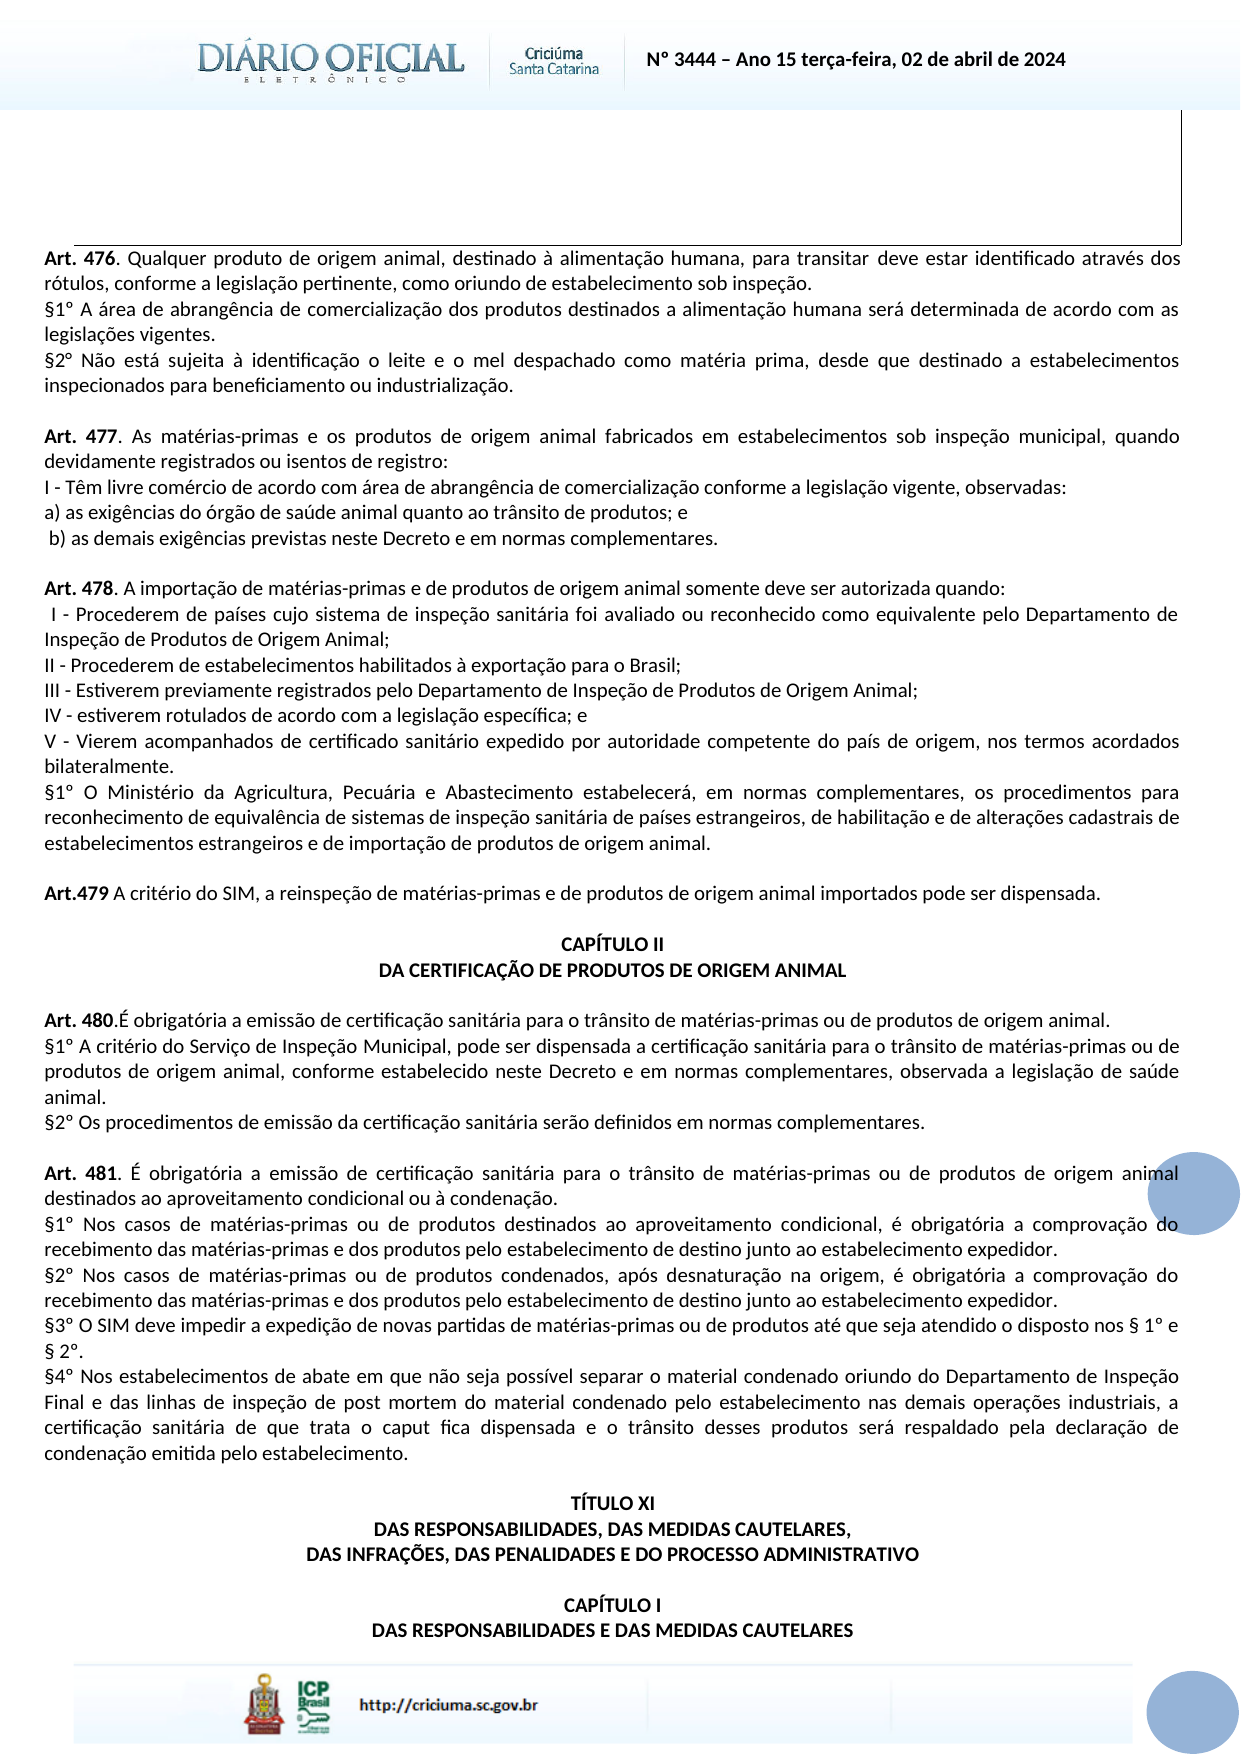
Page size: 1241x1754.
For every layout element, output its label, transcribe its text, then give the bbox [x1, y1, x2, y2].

text DAS INFRAÇÕES, DAS PENALIDADES E DO PROCESSO ADMINISTRATIVO [44, 1541, 1181, 1567]
text DA CERTIFICAÇÃO DE PRODUTOS DE ORIGEM ANIMAL [44, 957, 1181, 982]
text §1º O Ministério da Agricultura, Pecuária e Abastecimento estabelecerá, em normas complementares, os procedimentos para reconhecimento de equivalência de sistemas de inspeção sanitária de países estrangeiros, de habilitação e de alterações cadastrais de estabelecimentos estrangeiros e de importação de produtos de origem animal. [44, 779, 1181, 855]
text II - Procederem de estabelecimentos habilitados à exportação para o Brasil; [44, 652, 1181, 677]
text §2° Não está sujeita à identificação o leite e o mel despachado como matéria prima, desde que destinado a estabelecimentos inspecionados para beneficiamento ou industrialização. [44, 347, 1181, 398]
text Art. 478. A importação de matérias-primas e de produtos de origem animal somente deve ser autorizada quando: [44, 576, 1181, 601]
text CAPÍTULO II [44, 931, 1181, 957]
text IV - estiverem rotulados de acordo com a legislação específica; e [44, 703, 1181, 728]
text §2º Nos casos de matérias-primas ou de produtos condenados, após desnaturação na origem, é obrigatória a comprovação do recebimento das matérias-primas e dos produtos pelo estabelecimento de destino junto ao estabelecimento expedidor. [44, 1262, 1181, 1313]
text §4º Nos estabelecimentos de abate em que não seja possível separar o material condenado oriundo do Departamento de Inspeção Final e das linhas de inspeção de post mortem do material condenado pelo estabelecimento nas demais operações industriais, a certificação sanitária de que trata o caput fica dispensada e o trânsito desses produtos será respaldado pela declaração de condenação emitida pelo estabelecimento. [44, 1363, 1181, 1465]
text Art.479 A critério do SIM, a reinspeção de matérias-primas e de produtos de origem animal importados pode ser dispensada. [44, 881, 1181, 906]
text I - Procederem de países cujo sistema de inspeção sanitária foi avaliado ou reconhecido como equivalente pelo Departamento de Inspeção de Produtos de Origem Animal; [44, 601, 1181, 652]
text TÍTULO XI [44, 1491, 1181, 1516]
text §1º A área de abrangência de comercialização dos produtos destinados a alimentação humana será determinada de acordo com as legislações vigentes. [44, 296, 1181, 347]
text DAS RESPONSABILIDADES E DAS MEDIDAS CAUTELARES [44, 1618, 1181, 1643]
text Art. 476. Qualquer produto de origem animal, destinado à alimentação humana, para transitar deve estar identificado através dos rótulos, conforme a legislação pertinente, como oriundo de estabelecimento sob inspeção. [44, 245, 1181, 296]
text V - Vierem acompanhados de certificado sanitário expedido por autoridade competente do país de origem, nos termos acordados bilateralmente. [44, 728, 1181, 779]
text Art. 480.É obrigatória a emissão de certificação sanitária para o trânsito de matérias-primas ou de produtos de origem animal. [44, 1008, 1181, 1033]
text Art. 477. As matérias-primas e os produtos de origem animal fabricados em estabelecimentos sob inspeção municipal, quando devidamente registrados ou isentos de registro: [44, 423, 1181, 474]
text I - Têm livre comércio de acordo com área de abrangência de comercialização conforme a legislação vigente, observadas: [44, 474, 1181, 499]
text b) as demais exigências previstas neste Decreto e em normas complementares. [44, 525, 1181, 550]
text III - Estiverem previamente registrados pelo Departamento de Inspeção de Produtos de Origem Animal; [44, 677, 1181, 703]
text §2º Os procedimentos de emissão da certificação sanitária serão definidos em normas complementares. [44, 1109, 1181, 1135]
text a) as exigências do órgão de saúde animal quanto ao trânsito de produtos; e [44, 499, 1181, 525]
text CAPÍTULO I [44, 1592, 1181, 1618]
text DAS RESPONSABILIDADES, DAS MEDIDAS CAUTELARES, [44, 1516, 1181, 1541]
text Art. 481. É obrigatória a emissão de certificação sanitária para o trânsito de matérias-primas ou de produtos de origem animal destinados ao aproveitamento condicional ou à condenação. [44, 1160, 1165, 1211]
text §3º O SIM deve impedir a expedição de novas partidas de matérias-primas ou de produtos até que seja atendido o disposto nos § 1º e § 2º. [44, 1313, 1181, 1363]
text §1º Nos casos de matérias-primas ou de produtos destinados ao aproveitamento condicional, é obrigatória a comprovação do recebimento das matérias-primas e dos produtos pelo estabelecimento de destino junto ao estabelecimento expedidor. [44, 1211, 1181, 1262]
text §1º A critério do Serviço de Inspeção Municipal, pode ser dispensada a certificação sanitária para o trânsito de matérias-primas ou de produtos de origem animal, conforme estabelecido neste Decreto e em normas complementares, observada a legislação de saúde animal. [44, 1033, 1181, 1109]
